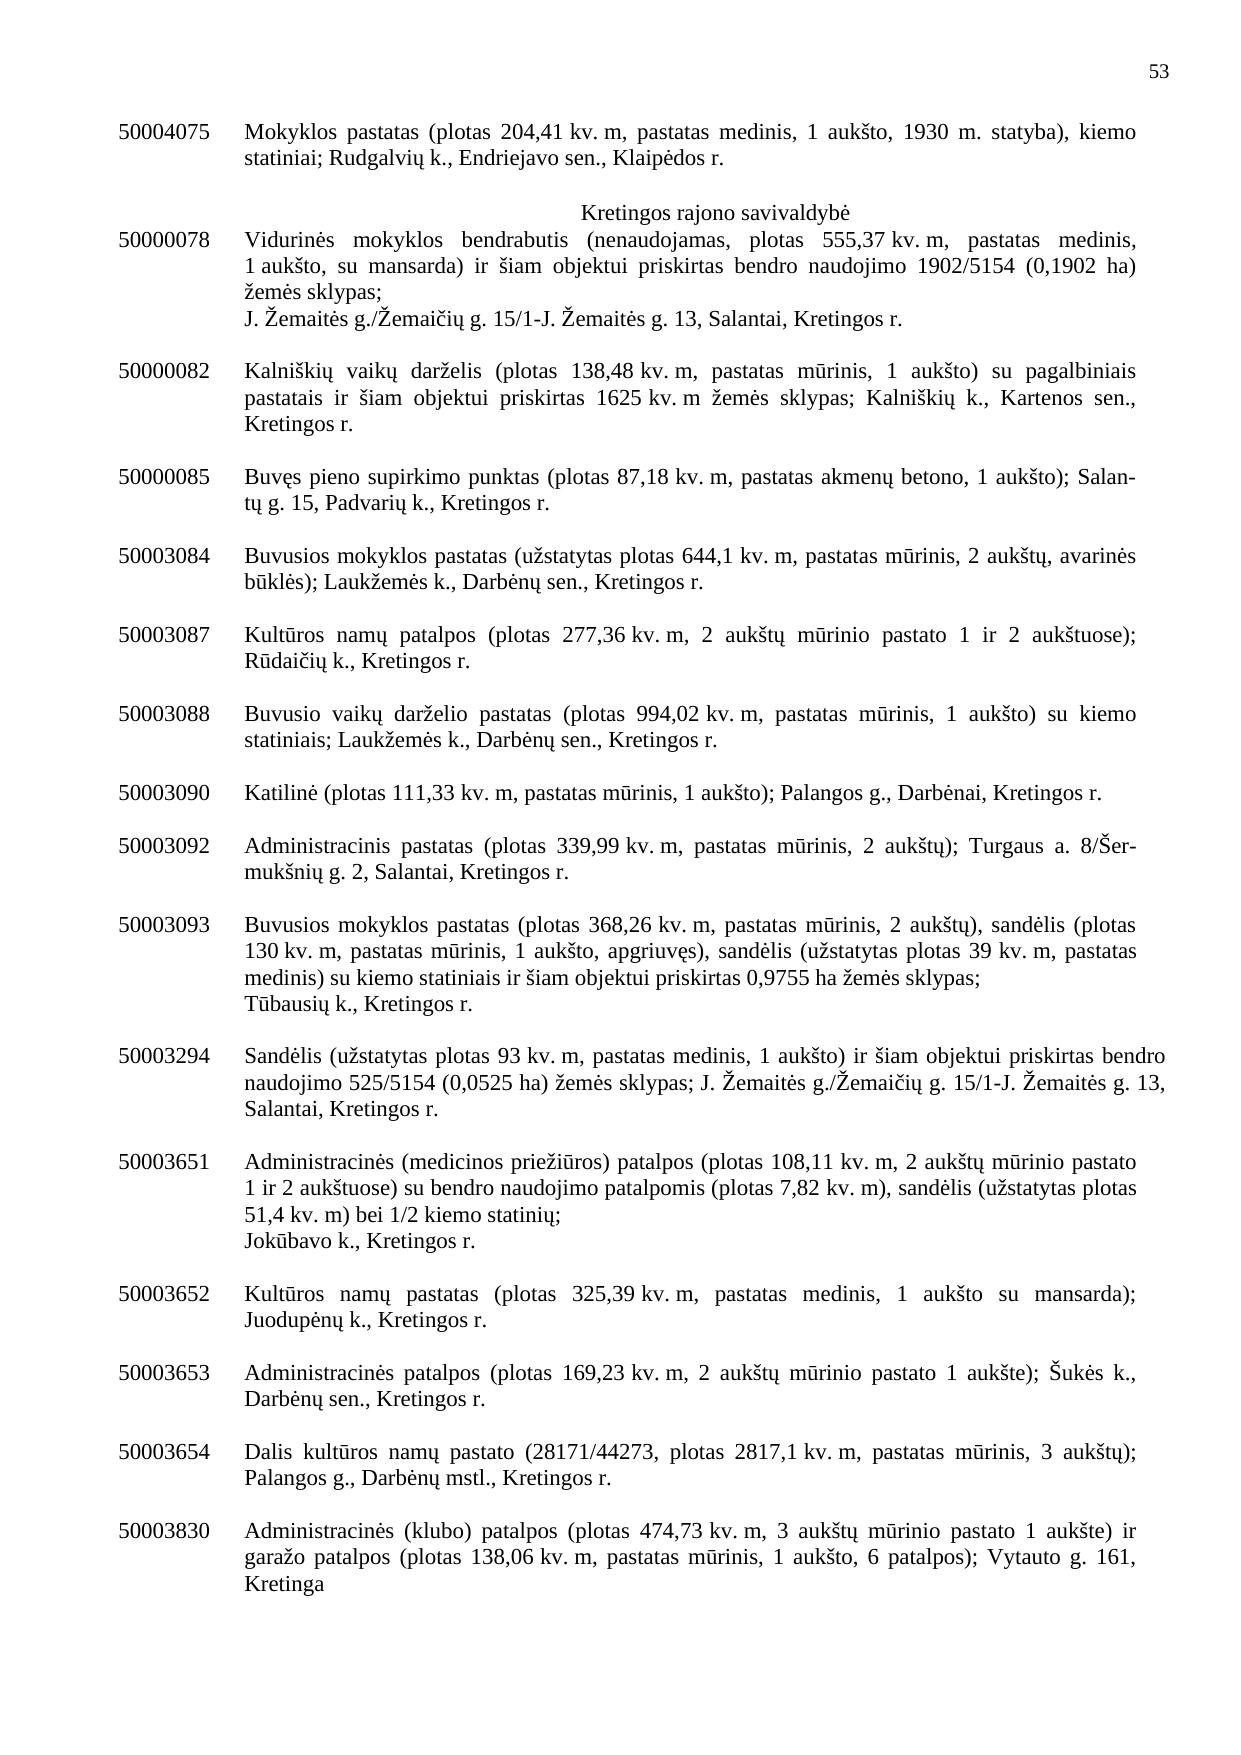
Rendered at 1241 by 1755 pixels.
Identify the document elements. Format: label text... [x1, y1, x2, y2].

table_cell [1163, 832, 1178, 884]
table_cell 50003294 [101, 1043, 233, 1122]
table_cell Vidurinės mokyklos bendrabutis (nenaudojamas, plotas 555,37 kv. m, pastatas medinis, 1 aukšto, su mansarda) ir šiam objektui priskirtas bendro naudojimo 1902/5154 (0,1902 ha) žemės sklypas; J. Žemaitės g./Žemaičių g. 15/1-J. Žemaitės g. 13, Salantai, Kretingos r. [233, 226, 1148, 331]
table_cell [101, 885, 1198, 911]
table_cell [1163, 1280, 1178, 1332]
table_cell 50004075 [101, 118, 233, 171]
table_cell [1193, 1148, 1198, 1253]
table_cell [1178, 1280, 1192, 1332]
table_cell Administracinės (klubo) patalpos (plotas 474,73 kv. m, 3 aukštų mūrinio pastato 1 aukšte) ir garažo patalpos (plotas 138,06 kv. m, pastatas mūrinis, 1 aukšto, 6 patalpos); Vytauto g. 161, Kretinga [233, 1517, 1148, 1596]
table_cell Buvusios mokyklos pastatas (užstatytas plotas 644,1 kv. m, pastatas mūrinis, 2 aukštų, avarinės būklės); Laukžemės k., Darbėnų sen., Kretingos r. [233, 542, 1148, 594]
table_cell Katilinė (plotas 111,33 kv. m, pastatas mūrinis, 1 aukšto); Palangos g., Darbėnai, Kretingos r. [233, 779, 1148, 805]
table_cell [1163, 911, 1178, 1016]
table_cell [1193, 911, 1198, 1016]
table_cell [1148, 1438, 1163, 1491]
table_cell [1178, 832, 1192, 884]
table_cell [1193, 621, 1198, 674]
table_cell [1193, 1359, 1198, 1412]
table_cell [1163, 700, 1178, 753]
table_cell [1148, 226, 1163, 331]
table_cell [1178, 1148, 1192, 1253]
table_cell [1148, 911, 1163, 1016]
table_cell [1163, 1148, 1178, 1253]
table_cell [1193, 1517, 1198, 1596]
table_cell Buvusios mokyklos pastatas (plotas 368,26 kv. m, pastatas mūrinis, 2 aukštų), sandėlis (plotas 130 kv. m, pastatas mūrinis, 1 aukšto, apgriuvęs), sandėlis (užstatytas plotas 39 kv. m, pastatas medinis) su kiemo statiniais ir šiam objektui priskirtas 0,9755 ha žemės sklypas; Tūbausių k., Kretingos r. [233, 911, 1148, 1016]
table_cell [101, 595, 1198, 621]
table_cell [1148, 1359, 1163, 1412]
table_cell [1178, 118, 1192, 171]
table_cell [1178, 779, 1192, 805]
table_cell [1178, 1438, 1192, 1491]
table_cell 50003092 [101, 832, 233, 884]
table_cell [101, 1412, 1198, 1438]
table_cell Kalniškių vaikų darželis (plotas 138,48 kv. m, pastatas mūrinis, 1 aukšto) su pagalbiniais pastatais ir šiam objektui priskirtas 1625 kv. m žemės sklypas; Kalniškių k., Kartenos sen., Kretingos r. [233, 358, 1148, 436]
table_cell [1148, 1280, 1163, 1332]
table_cell Sandėlis (užstatytas plotas 93 kv. m, pastatas medinis, 1 aukšto) ir šiam objektui priskirtas bendro naudojimo 525/5154 (0,0525 ha) žemės sklypas; J. Žemaitės g./Žemaičių g. 15/1-J. Žemaitės g. 13, Salantai, Kretingos r. [233, 1043, 1178, 1122]
table_cell [1178, 911, 1192, 1016]
table_cell [1193, 700, 1198, 753]
table_cell 50003652 [101, 1280, 233, 1332]
table_cell [1178, 1043, 1192, 1122]
table_cell 50003084 [101, 542, 233, 594]
table_cell [1163, 226, 1178, 331]
table_cell 50003087 [101, 621, 233, 674]
table_cell 50000085 [101, 463, 233, 516]
table_cell Administracinės (medicinos priežiūros) patalpos (plotas 108,11 kv. m, 2 aukštų mūrinio pastato 1 ir 2 aukštuose) su bendro naudojimo patalpomis (plotas 7,82 kv. m), sandėlis (užstatytas plotas 51,4 kv. m) bei 1/2 kiemo statinių; Jokūbavo k., Kretingos r. [233, 1148, 1148, 1253]
table_cell 50000078 [101, 226, 233, 331]
table_cell [1178, 1517, 1192, 1596]
table_cell [1148, 358, 1163, 436]
table_cell [1193, 1280, 1198, 1332]
table_cell 50003088 [101, 700, 233, 753]
table_cell [1193, 358, 1198, 436]
table_cell [1163, 1517, 1178, 1596]
table_cell [1163, 542, 1178, 594]
table_cell [101, 516, 1198, 542]
table_cell [101, 1333, 1198, 1359]
table_cell [1148, 700, 1163, 753]
table_cell [1193, 779, 1198, 805]
table_cell [101, 436, 1198, 463]
table_cell Kultūros namų patalpos (plotas 277,36 kv. m, 2 aukštų mūrinio pastato 1 ir 2 aukštuose); Rūdaičių k., Kretingos r. [233, 621, 1148, 674]
table_cell [101, 171, 1198, 197]
table_cell [1163, 779, 1178, 805]
table_cell [1148, 463, 1163, 516]
table_cell [1163, 621, 1178, 674]
table_cell [1148, 1517, 1163, 1596]
table_cell [1148, 118, 1163, 171]
table_cell [101, 199, 233, 226]
table_cell 50003654 [101, 1438, 233, 1491]
table_cell [101, 805, 1198, 832]
table_cell [1178, 700, 1192, 753]
table_cell [1148, 1148, 1163, 1253]
table_cell [1163, 1438, 1178, 1491]
table_cell Dalis kultūros namų pastato (28171/44273, plotas 2817,1 kv. m, pastatas mūrinis, 3 aukštų); Palangos g., Darbėnų mstl., Kretingos r. [233, 1438, 1148, 1491]
table_cell 50003830 [101, 1517, 233, 1596]
table_cell [101, 1122, 1198, 1148]
table_cell [1178, 1359, 1192, 1412]
table_cell [101, 331, 1198, 357]
table_cell Mokyklos pastatas (plotas 204,41 kv. m, pastatas medinis, 1 aukšto, 1930 m. statyba), kiemo statiniai; Rudgalvių k., Endriejavo sen., Klaipėdos r. [233, 118, 1148, 171]
table_cell Buvusio vaikų darželio pastatas (plotas 994,02 kv. m, pastatas mūrinis, 1 aukšto) su kiemo statiniais; Laukžemės k., Darbėnų sen., Kretingos r. [233, 700, 1148, 753]
table_cell 50000082 [101, 358, 233, 436]
table_cell [1193, 1438, 1198, 1491]
table_cell [1163, 118, 1178, 171]
table_cell [1178, 621, 1192, 674]
table_cell [1193, 542, 1198, 594]
table_cell Administracinės patalpos (plotas 169,23 kv. m, 2 aukštų mūrinio pastato 1 aukšte); Šukės k., Darbėnų sen., Kretingos r. [233, 1359, 1148, 1412]
table_cell [101, 753, 1198, 779]
table_cell 50003093 [101, 911, 233, 1016]
table_cell [1163, 358, 1178, 436]
table_cell [1163, 1359, 1178, 1412]
table_cell [1193, 118, 1198, 171]
table_cell [101, 1596, 1198, 1622]
table_cell 50003090 [101, 779, 233, 805]
table_cell 50003651 [101, 1148, 233, 1253]
table_cell [101, 1016, 1198, 1043]
table_cell Kultūros namų pastatas (plotas 325,39 kv. m, pastatas medinis, 1 aukšto su mansarda); Juodupėnų k., Kretingos r. [233, 1280, 1148, 1332]
table_cell Kretingos rajono savivaldybė [233, 199, 1198, 226]
table_cell Administracinis pastatas (plotas 339,99 kv. m, pastatas mūrinis, 2 aukštų); Turgaus a. 8/Šer-mukšnių g. 2, Salantai, Kretingos r. [233, 832, 1148, 884]
table_cell [1178, 226, 1192, 331]
table_cell Buvęs pieno supirkimo punktas (plotas 87,18 kv. m, pastatas akmenų betono, 1 aukšto); Salan- tų g. 15, Padvarių k., Kretingos r. [233, 463, 1148, 516]
table_cell [1193, 226, 1198, 331]
table_cell [1163, 463, 1178, 516]
table_cell [101, 674, 1198, 700]
table_cell [101, 1254, 1198, 1280]
table_cell [1178, 463, 1192, 516]
table_cell [1148, 542, 1163, 594]
table_cell [1178, 358, 1192, 436]
table_cell [1148, 779, 1163, 805]
table_cell [101, 1491, 1198, 1517]
table_cell [1193, 832, 1198, 884]
table_cell [1148, 621, 1163, 674]
table_cell [1178, 542, 1192, 594]
table_cell [1148, 832, 1163, 884]
table_cell [1193, 463, 1198, 516]
table_cell [1193, 1043, 1198, 1122]
table_cell 50003653 [101, 1359, 233, 1412]
